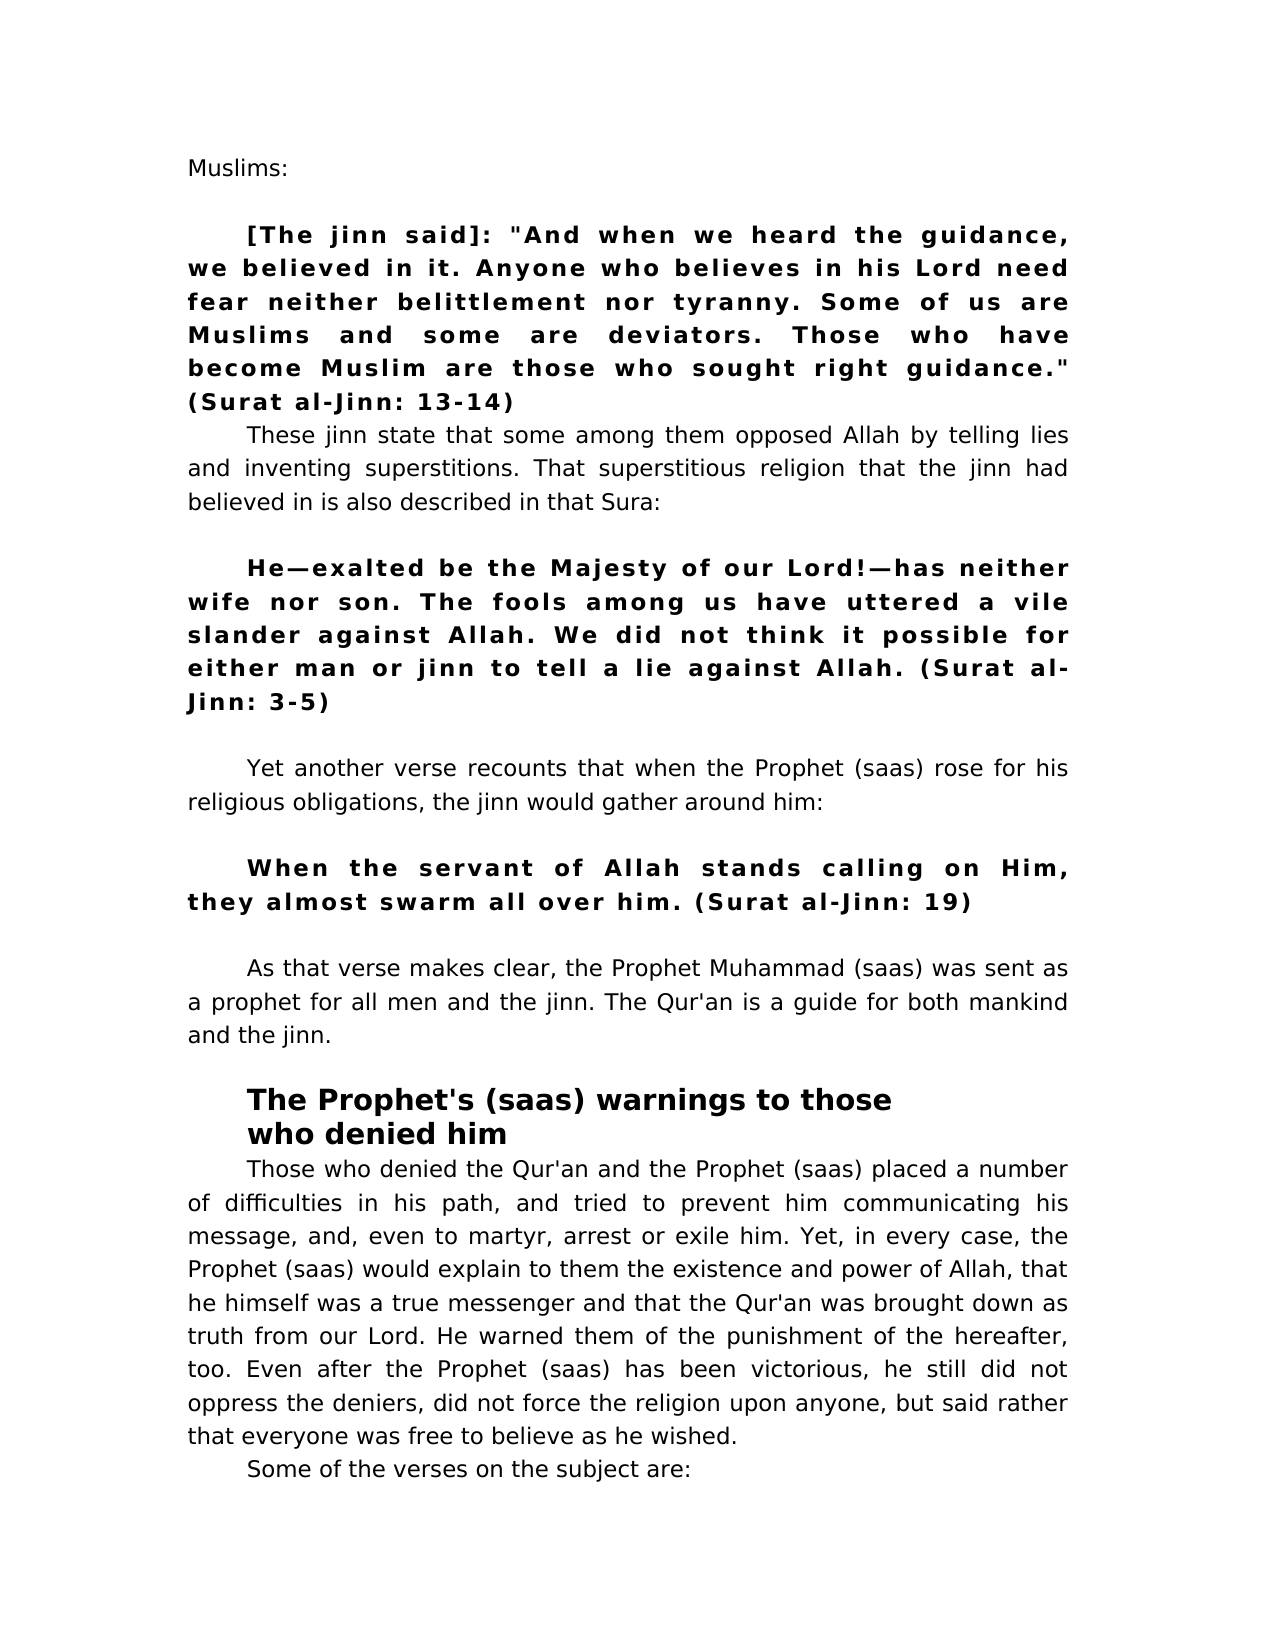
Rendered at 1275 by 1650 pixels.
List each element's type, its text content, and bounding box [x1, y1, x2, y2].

text Muslims: [187, 150, 1070, 183]
text Yet another verse recounts that when the Prophet (saas) rose for his religious obligations, the jinn would gather around him: [187, 750, 1070, 817]
text [The jinn said]: "And when we heard the guidance, we believed in it. Anyone who believes in his Lord need fear neither belittlement nor tyranny. Some of us are Muslims and some are deviators. Those who have become Muslim are those who sought right guidance." (Surat al-Jinn: 13-14) [187, 217, 1070, 417]
text These jinn state that some among them opposed Allah by telling lies and inventing superstitions. That superstitious religion that the jinn had believed in is also described in that Sura: [187, 417, 1070, 517]
text Those who denied the Qur'an and the Prophet (saas) placed a number of difficulties in his path, and tried to prevent him communicating his message, and, even to martyr, arrest or exile him. Yet, in every case, the Prophet (saas) would explain to them the existence and power of Allah, that he himself was a true messenger and that the Qur'an was brought down as truth from our Lord. He warned them of the punishment of the hereafter, too. Even after the Prophet (saas) has been victorious, he still did not oppress the deniers, did not force the religion upon anyone, but said rather that everyone was free to believe as he wished. [187, 1151, 1070, 1451]
text who denied him [187, 1117, 1070, 1151]
text He—exalted be the Majesty of our Lord!—has neither wife nor son. The fools among us have uttered a vile slander against Allah. We did not think it possible for either man or jinn to tell a lie against Allah. (Surat al-Jinn: 3-5) [187, 550, 1070, 717]
text The Prophet's (saas) warnings to those [187, 1083, 1070, 1117]
text As that verse makes clear, the Prophet Muhammad (saas) was sent as a prophet for all men and the jinn. The Qur'an is a guide for both mankind and the jinn. [187, 950, 1070, 1050]
text Some of the verses on the subject are: [187, 1451, 1070, 1484]
text When the servant of Allah stands calling on Him, they almost swarm all over him. (Surat al-Jinn: 19) [187, 850, 1070, 917]
